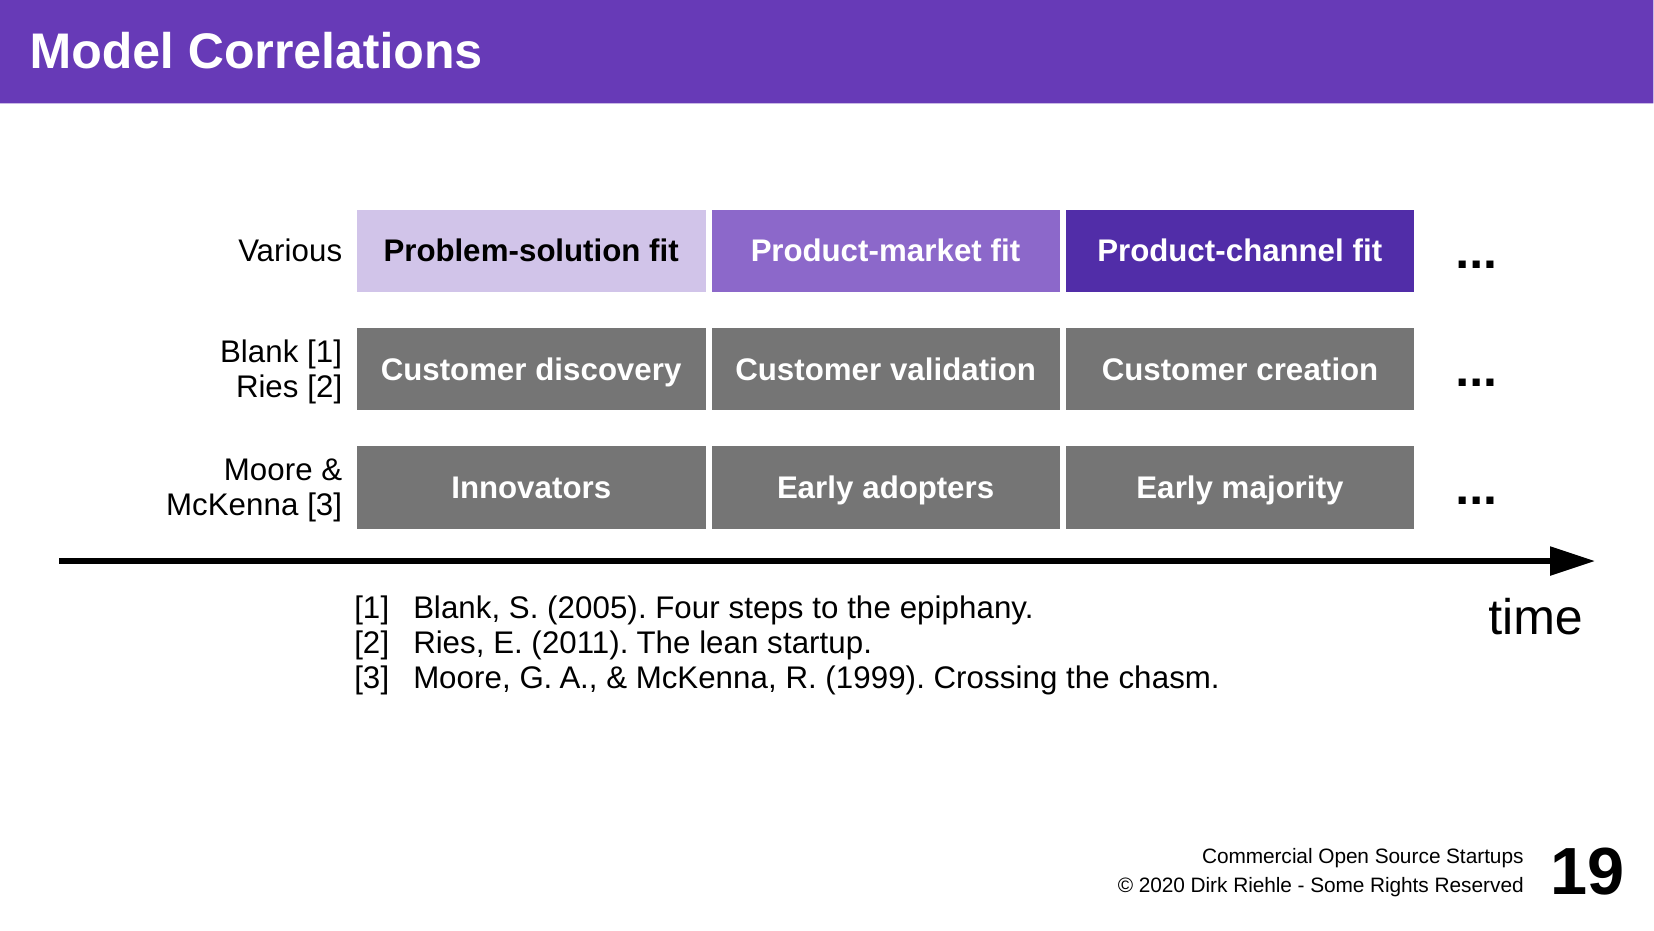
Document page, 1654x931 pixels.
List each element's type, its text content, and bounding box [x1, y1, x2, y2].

text_box Moore & McKenna [3] [118, 442, 355, 532]
text_box Early adopters [708, 442, 1063, 532]
text_box Various [118, 206, 355, 296]
text_box Customer discovery [355, 324, 708, 414]
text_box Innovators [355, 442, 708, 532]
text_box ... [1418, 206, 1536, 296]
text_box Problem-solution fit [355, 206, 708, 296]
title Model Correlations [0, 0, 1654, 104]
text_box [1] Blank, S. (2005). Four steps to the epiphany. [2] Ries, E. (2011). The lean startup. [3] Moore, G. A., & McKenna, R. (1999). Crossing the chasm. [354, 590, 1418, 739]
text_box Customer validation [708, 324, 1063, 414]
text_box ... [1418, 442, 1536, 532]
text_box Blank [1] Ries [2] [118, 324, 355, 414]
text_box ... [1418, 324, 1536, 414]
text_box Customer creation [1063, 324, 1418, 414]
text_box Product-market fit [708, 206, 1063, 296]
text_box Product-channel fit [1063, 206, 1418, 296]
text_box Early majority [1063, 442, 1418, 532]
